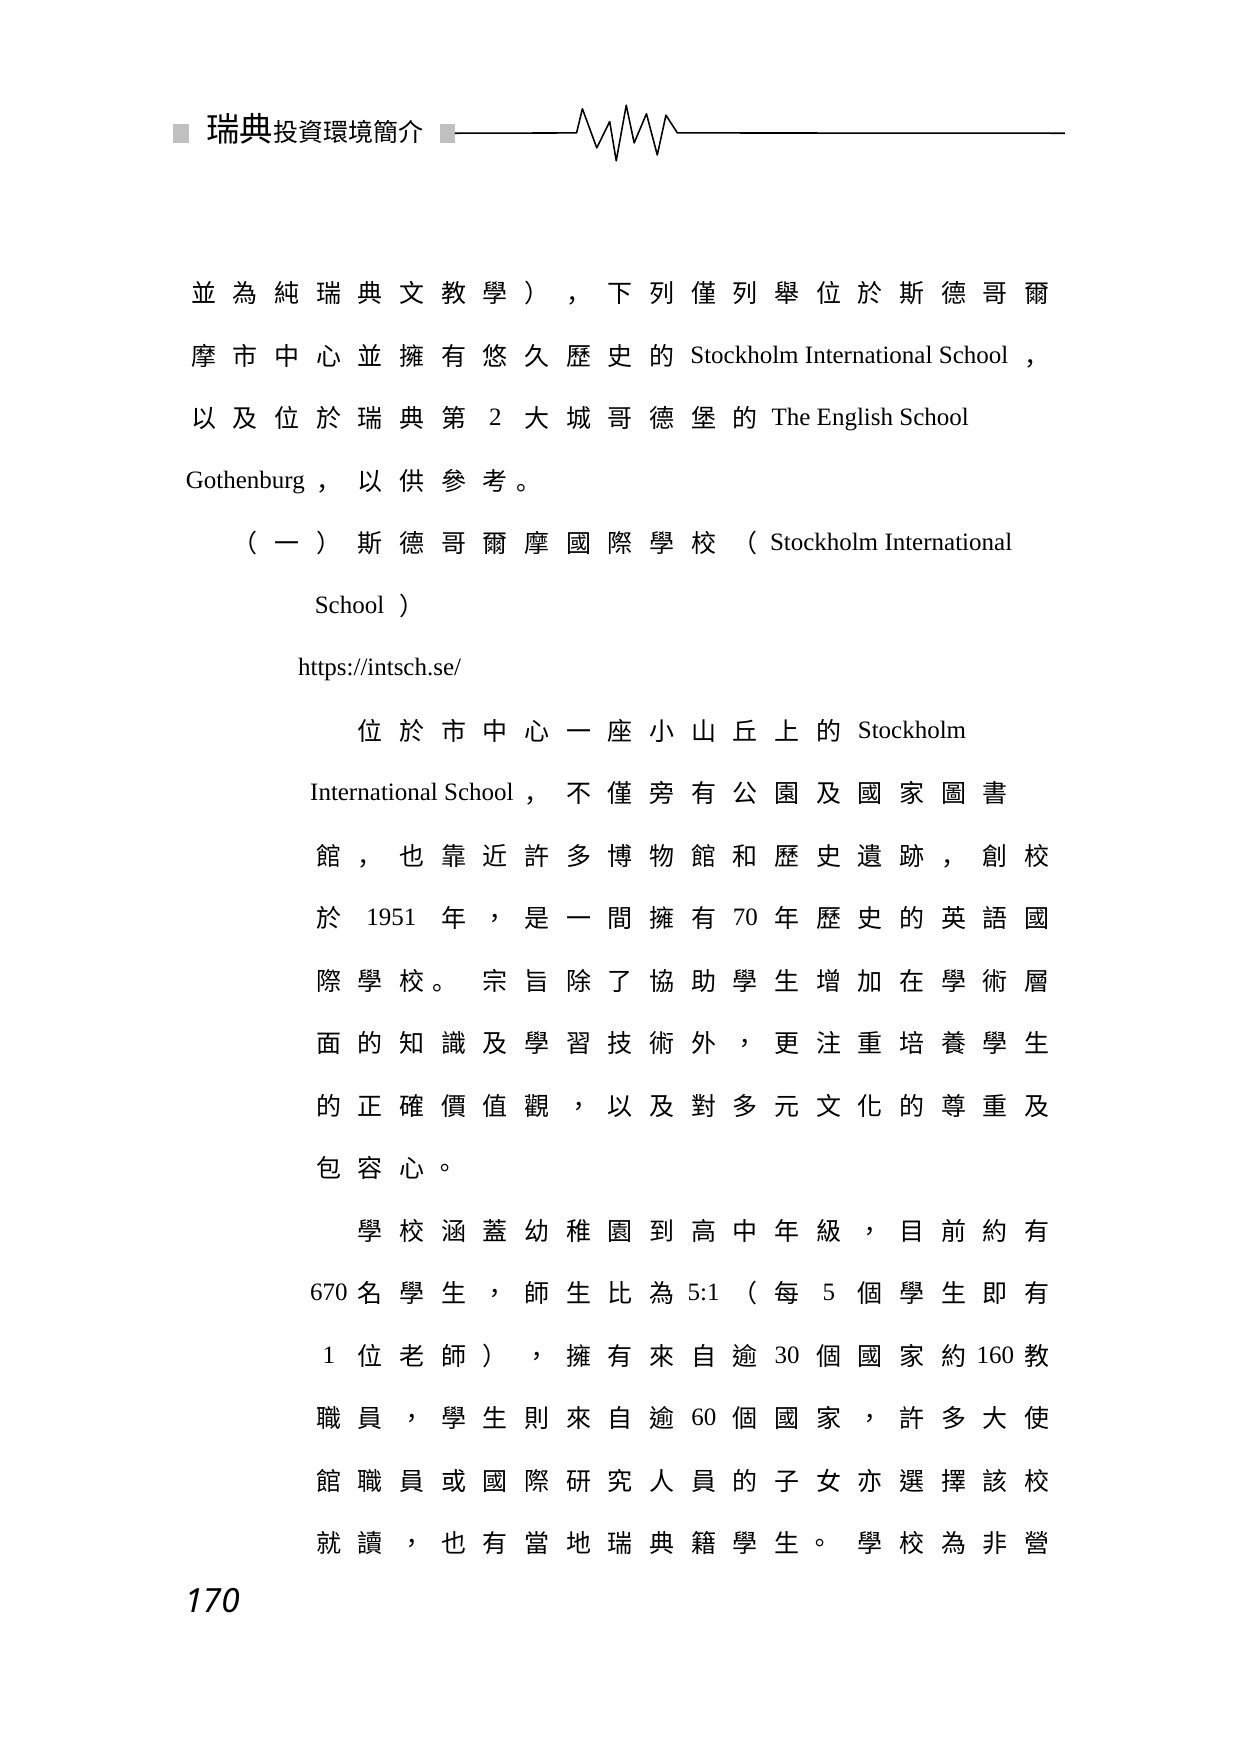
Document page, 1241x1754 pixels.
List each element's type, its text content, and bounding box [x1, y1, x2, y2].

text https://intsch.se/ [224, 625, 1058, 688]
text （一）斯德哥爾摩國際學校（Stockholm International School） [207, 500, 1058, 625]
text 學校涵蓋幼稚園到高中年級，目前約有670名學生，師生比為5:1（每5個學生即有1位老師），擁有來自逾30個國家約160教職員，學生則來自逾60個國家，許多大使館職員或國際研究人員的子女亦選擇該校就讀，也有當地瑞典籍學生。學校為非營 [281, 1188, 1058, 1563]
text 並為純瑞典文教學），下列僅列舉位於斯德哥爾摩市中心並擁有悠久歷史的Stockholm International School，以及位於瑞典第2大城哥德堡的The English School Gothenburg，以供參考。 [183, 250, 1058, 500]
text 位於市中心一座小山丘上的Stockholm International School，不僅旁有公園及國家圖書館，也靠近許多博物館和歷史遺跡，創校於1951年，是一間擁有70年歷史的英語國際學校。宗旨除了協助學生增加在學術層面的知識及學習技術外，更注重培養學生的正確價值觀，以及對多元文化的尊重及包容心。 [281, 688, 1058, 1188]
